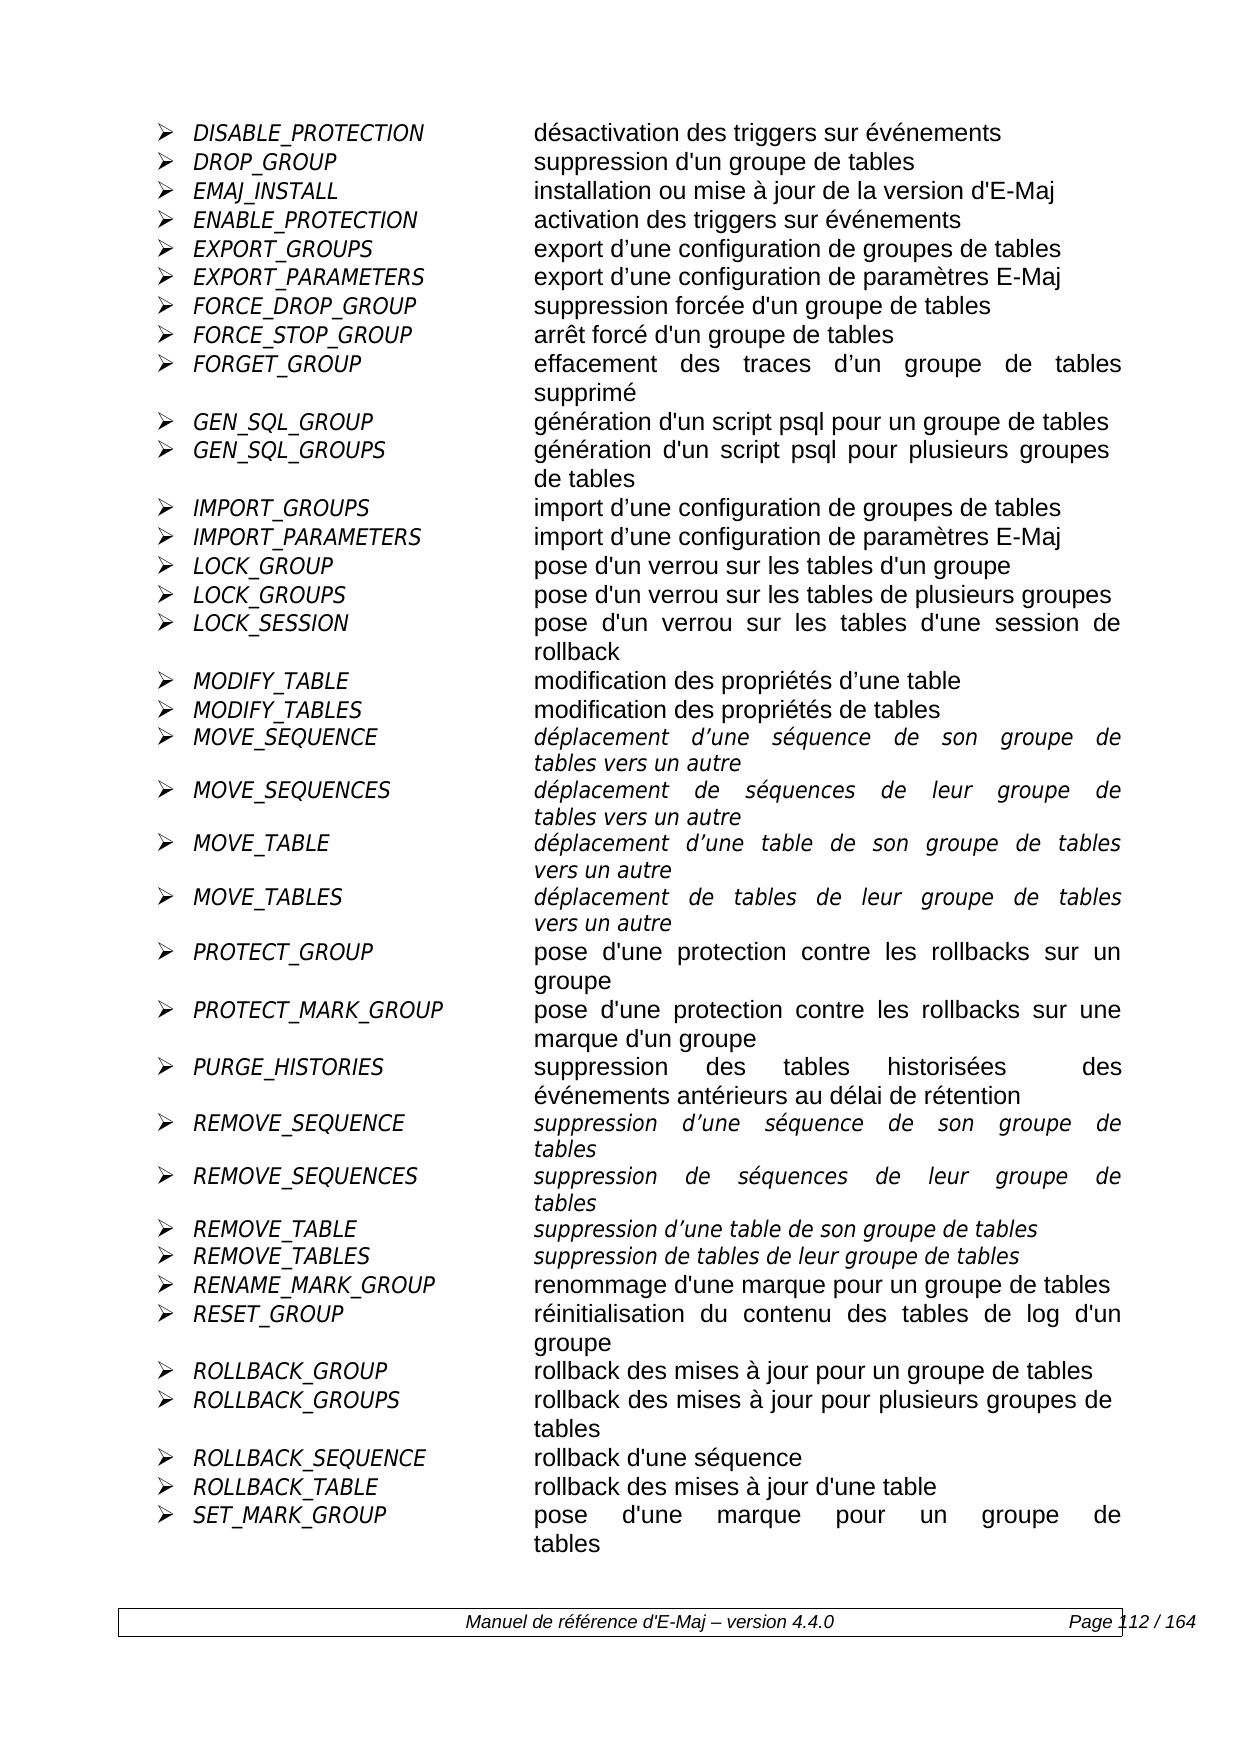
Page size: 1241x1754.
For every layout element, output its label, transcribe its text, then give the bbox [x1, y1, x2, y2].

list GEN_SQL_GROUP génération d'un script psql pour un groupe de tables [156, 407, 1122, 435]
list ROLLBACK_GROUPS rollback des mises à jour pour plusieurs groupes de tables [156, 1385, 1122, 1443]
list FORCE_DROP_GROUP suppression forcée d'un groupe de tables [156, 291, 1122, 320]
list MOVE_TABLE déplacement d’une table de son groupe de tables vers un autre [156, 830, 1122, 884]
list REMOVE_SEQUENCES suppression de séquences de leur groupe de tables [156, 1163, 1122, 1217]
list EMAJ_INSTALL installation ou mise à jour de la version d'E-Maj [156, 176, 1122, 205]
list RENAME_MARK_GROUP renommage d'une marque pour un groupe de tables [156, 1270, 1122, 1299]
list GEN_SQL_GROUPS génération d'un script psql pour plusieurs groupes de tables [156, 435, 1122, 493]
list MODIFY_TABLES modification des propriétés de tables [156, 695, 1122, 724]
list MOVE_SEQUENCE déplacement d’une séquence de son groupe de tables vers un autre [156, 724, 1122, 777]
list LOCK_GROUP pose d'un verrou sur les tables d'un groupe [156, 551, 1122, 579]
list MODIFY_TABLE modification des propriétés d’une table [156, 666, 1122, 695]
list MOVE_SEQUENCES déplacement de séquences de leur groupe de tables vers un autre [156, 777, 1122, 830]
list LOCK_GROUPS pose d'un verrou sur les tables de plusieurs groupes [156, 579, 1122, 608]
list PROTECT_MARK_GROUP pose d'une protection contre les rollbacks sur une marque d'un groupe [156, 995, 1122, 1052]
list PROTECT_GROUP pose d'une protection contre les rollbacks sur un groupe [156, 937, 1122, 995]
list MOVE_TABLES déplacement de tables de leur groupe de tables vers un autre [156, 884, 1122, 937]
list SET_MARK_GROUP pose d'une marque pour un groupe de tables [156, 1501, 1122, 1558]
list REMOVE_SEQUENCE suppression d’une séquence de son groupe de tables [156, 1110, 1122, 1163]
list DISABLE_PROTECTION désactivation des triggers sur événements [156, 118, 1122, 147]
list ROLLBACK_GROUP rollback des mises à jour pour un groupe de tables [156, 1356, 1122, 1385]
list FORCE_STOP_GROUP arrêt forcé d'un groupe de tables [156, 320, 1122, 349]
list ENABLE_PROTECTION activation des triggers sur événements [156, 205, 1122, 233]
list IMPORT_GROUPS import d’une configuration de groupes de tables [156, 493, 1122, 522]
list RESET_GROUP réinitialisation du contenu des tables de log d'un groupe [156, 1299, 1122, 1356]
list LOCK_SESSION pose d'un verrou sur les tables d'une session de rollback [156, 608, 1122, 666]
list REMOVE_TABLE suppression d’une table de son groupe de tables [156, 1217, 1122, 1243]
list ROLLBACK_TABLE rollback des mises à jour d'une table [156, 1472, 1122, 1501]
list IMPORT_PARAMETERS import d’une configuration de paramètres E-Maj [156, 522, 1122, 551]
list REMOVE_TABLES suppression de tables de leur groupe de tables [156, 1243, 1122, 1270]
list DROP_GROUP suppression d'un groupe de tables [156, 147, 1122, 176]
list EXPORT_GROUPS export d’une configuration de groupes de tables [156, 233, 1122, 262]
list FORGET_GROUP effacement des traces d’un groupe de tables supprimé [156, 349, 1122, 407]
list EXPORT_PARAMETERS export d’une configuration de paramètres E-Maj [156, 262, 1122, 291]
list ROLLBACK_SEQUENCE rollback d'une séquence [156, 1443, 1122, 1472]
list PURGE_HISTORIES suppression des tables historisées des événements antérieurs au délai de rétention [156, 1052, 1122, 1110]
